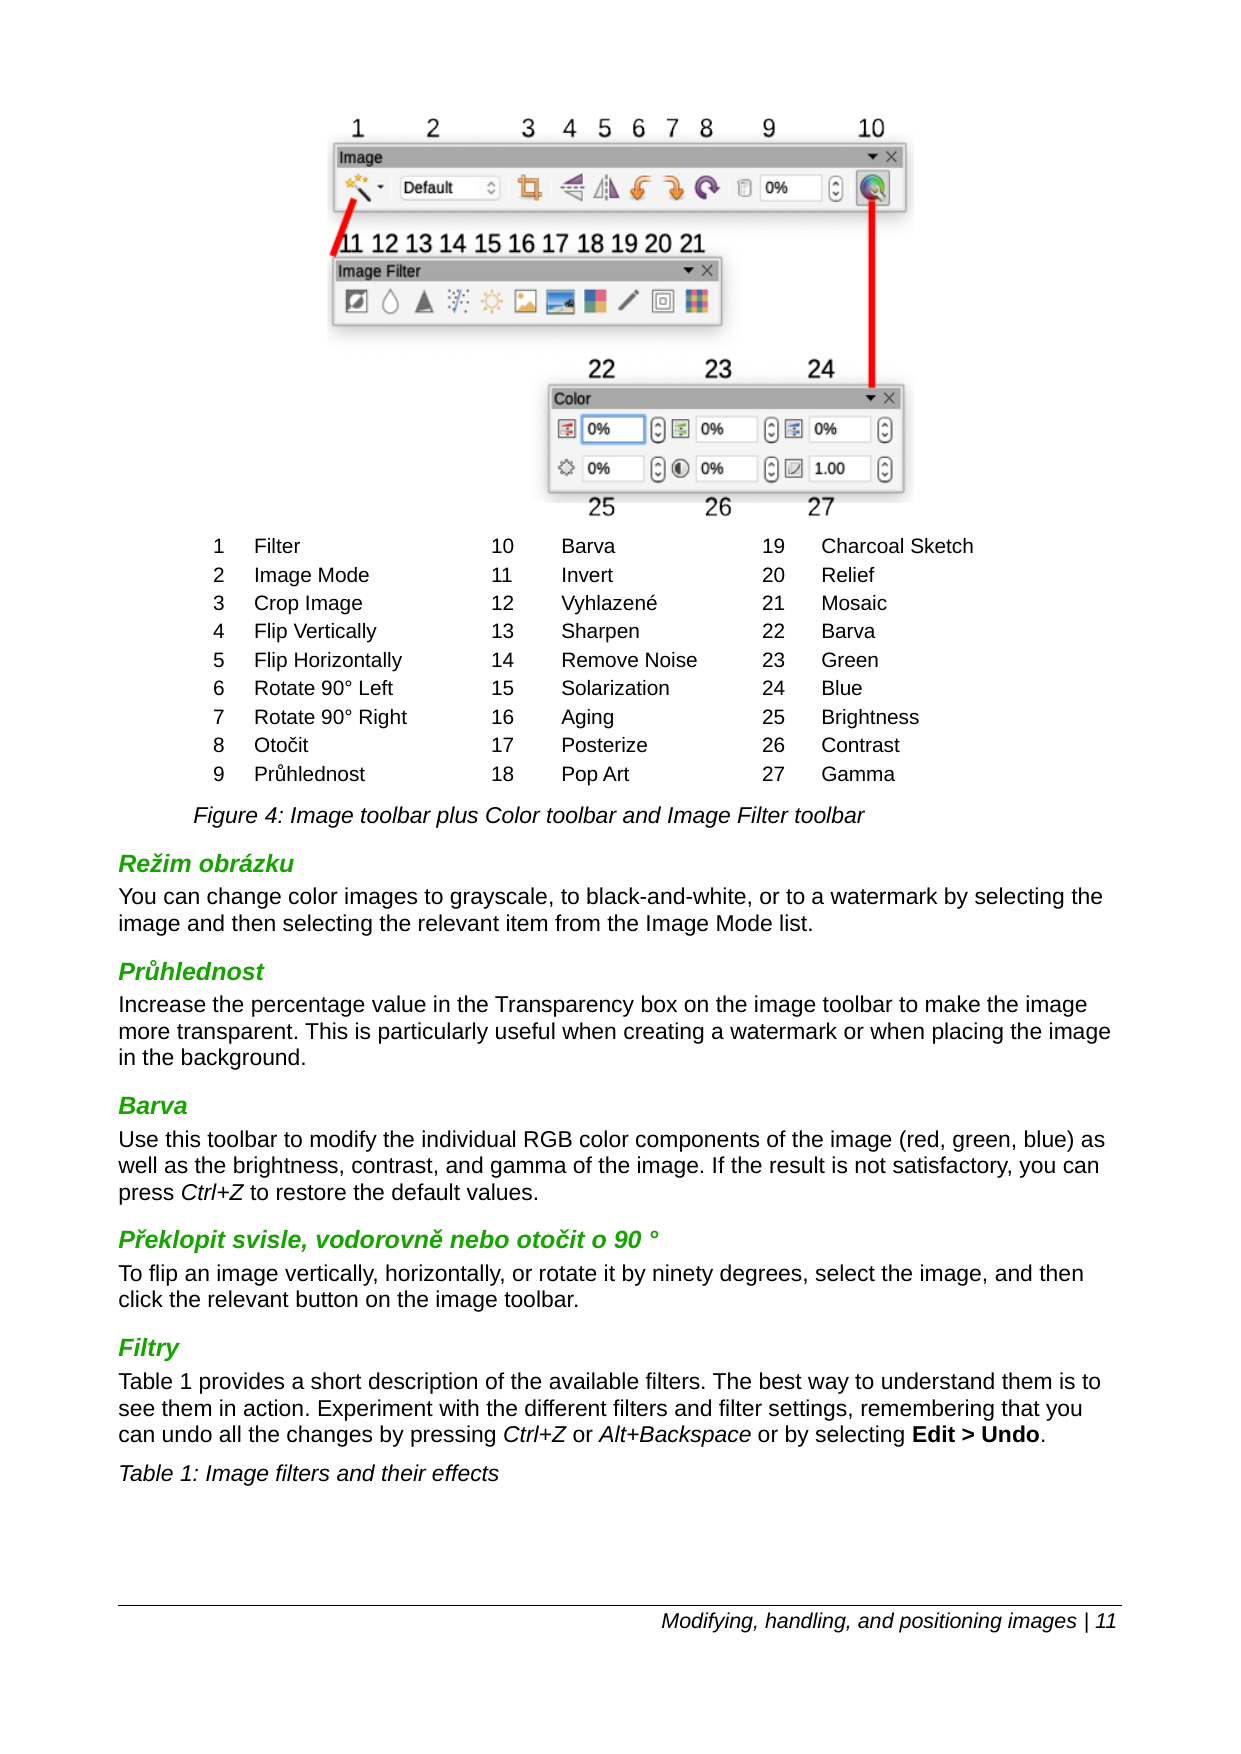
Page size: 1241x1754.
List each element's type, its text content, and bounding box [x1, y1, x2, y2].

table_header 1 [201, 534, 242, 562]
table_cell Remove Noise [549, 648, 750, 676]
subtitle Režim obrázku [118, 849, 1122, 877]
text Table 1: Image filters and their effects [118, 1460, 1122, 1486]
table_cell Gamma [809, 761, 1054, 790]
table_cell 23 [750, 648, 809, 676]
table_cell 26 [750, 733, 809, 761]
table_header 10 [479, 534, 549, 562]
table_cell 5 [201, 648, 242, 676]
table_cell Rotate 90° Left [242, 676, 479, 704]
table_cell Pop Art [549, 761, 750, 790]
table_cell Aging [549, 705, 750, 733]
table_cell Sharpen [549, 619, 750, 648]
picture [326, 118, 914, 517]
table_cell Barva [809, 619, 1054, 648]
table_cell 16 [479, 705, 549, 733]
table_cell 13 [479, 619, 549, 648]
table_cell 18 [479, 761, 549, 790]
table_cell 24 [750, 676, 809, 704]
text Increase the percentage value in the Transparency box on the image toolbar to make the image more transparent. This is particularly useful when creating a watermark or when placing the image in the background. [118, 991, 1122, 1070]
table_cell Brightness [809, 705, 1054, 733]
table_cell 3 [201, 591, 242, 619]
text To flip an image vertically, horizontally, or rotate it by ninety degrees, select the image, and then click the relevant button on the image toolbar. [118, 1260, 1122, 1313]
table_cell Contrast [809, 733, 1054, 761]
subtitle Průhlednost [118, 957, 1122, 985]
table_cell Rotate 90° Right [242, 705, 479, 733]
subtitle Překlopit svisle, vodorovně nebo otočit o 90 ° [118, 1225, 1122, 1254]
table_cell 14 [479, 648, 549, 676]
table_cell 9 [201, 761, 242, 790]
table_cell 11 [479, 563, 549, 591]
table_cell Blue [809, 676, 1054, 704]
table_cell Image Mode [242, 563, 479, 591]
table_cell Invert [549, 563, 750, 591]
table_cell 4 [201, 619, 242, 648]
table_header Charcoal Sketch [809, 534, 1054, 562]
table_cell Průhlednost [242, 761, 479, 790]
table_cell Flip Horizontally [242, 648, 479, 676]
table_header 19 [750, 534, 809, 562]
text Table 1 provides a short description of the available filters. The best way to understand them is to see them in action. Experiment with the different filters and filter settings, remembering that you can undo all the changes by pressing Ctrl+Z or Alt+Backspace or by selecting Edit > Undo. [118, 1368, 1122, 1447]
table_cell 12 [479, 591, 549, 619]
table_cell 27 [750, 761, 809, 790]
table_cell 6 [201, 676, 242, 704]
text Figure 4: Image toolbar plus Color toolbar and Image Filter toolbar [193, 802, 1122, 828]
table_cell Solarization [549, 676, 750, 704]
table_cell Posterize [549, 733, 750, 761]
table_header Barva [549, 534, 750, 562]
table_cell 17 [479, 733, 549, 761]
table_cell Otočit [242, 733, 479, 761]
table_cell 21 [750, 591, 809, 619]
table_cell 20 [750, 563, 809, 591]
table_cell 15 [479, 676, 549, 704]
table_cell 8 [201, 733, 242, 761]
table_cell 2 [201, 563, 242, 591]
table_cell Flip Vertically [242, 619, 479, 648]
subtitle Barva [118, 1091, 1122, 1120]
text You can change color images to grayscale, to black-and-white, or to a watermark by selecting the image and then selecting the relevant item from the Image Mode list. [118, 883, 1122, 936]
table_cell 25 [750, 705, 809, 733]
table_cell Mosaic [809, 591, 1054, 619]
table_cell 22 [750, 619, 809, 648]
subtitle Filtry [118, 1333, 1122, 1362]
table_header Filter [242, 534, 479, 562]
table_cell 7 [201, 705, 242, 733]
table_cell Vyhlazené [549, 591, 750, 619]
table_cell Crop Image [242, 591, 479, 619]
table_cell Green [809, 648, 1054, 676]
table_cell Relief [809, 563, 1054, 591]
text Use this toolbar to modify the individual RGB color components of the image (red, green, blue) as well as the brightness, contrast, and gamma of the image. If the result is not satisfactory, you can press Ctrl+Z to restore the default values. [118, 1126, 1122, 1205]
